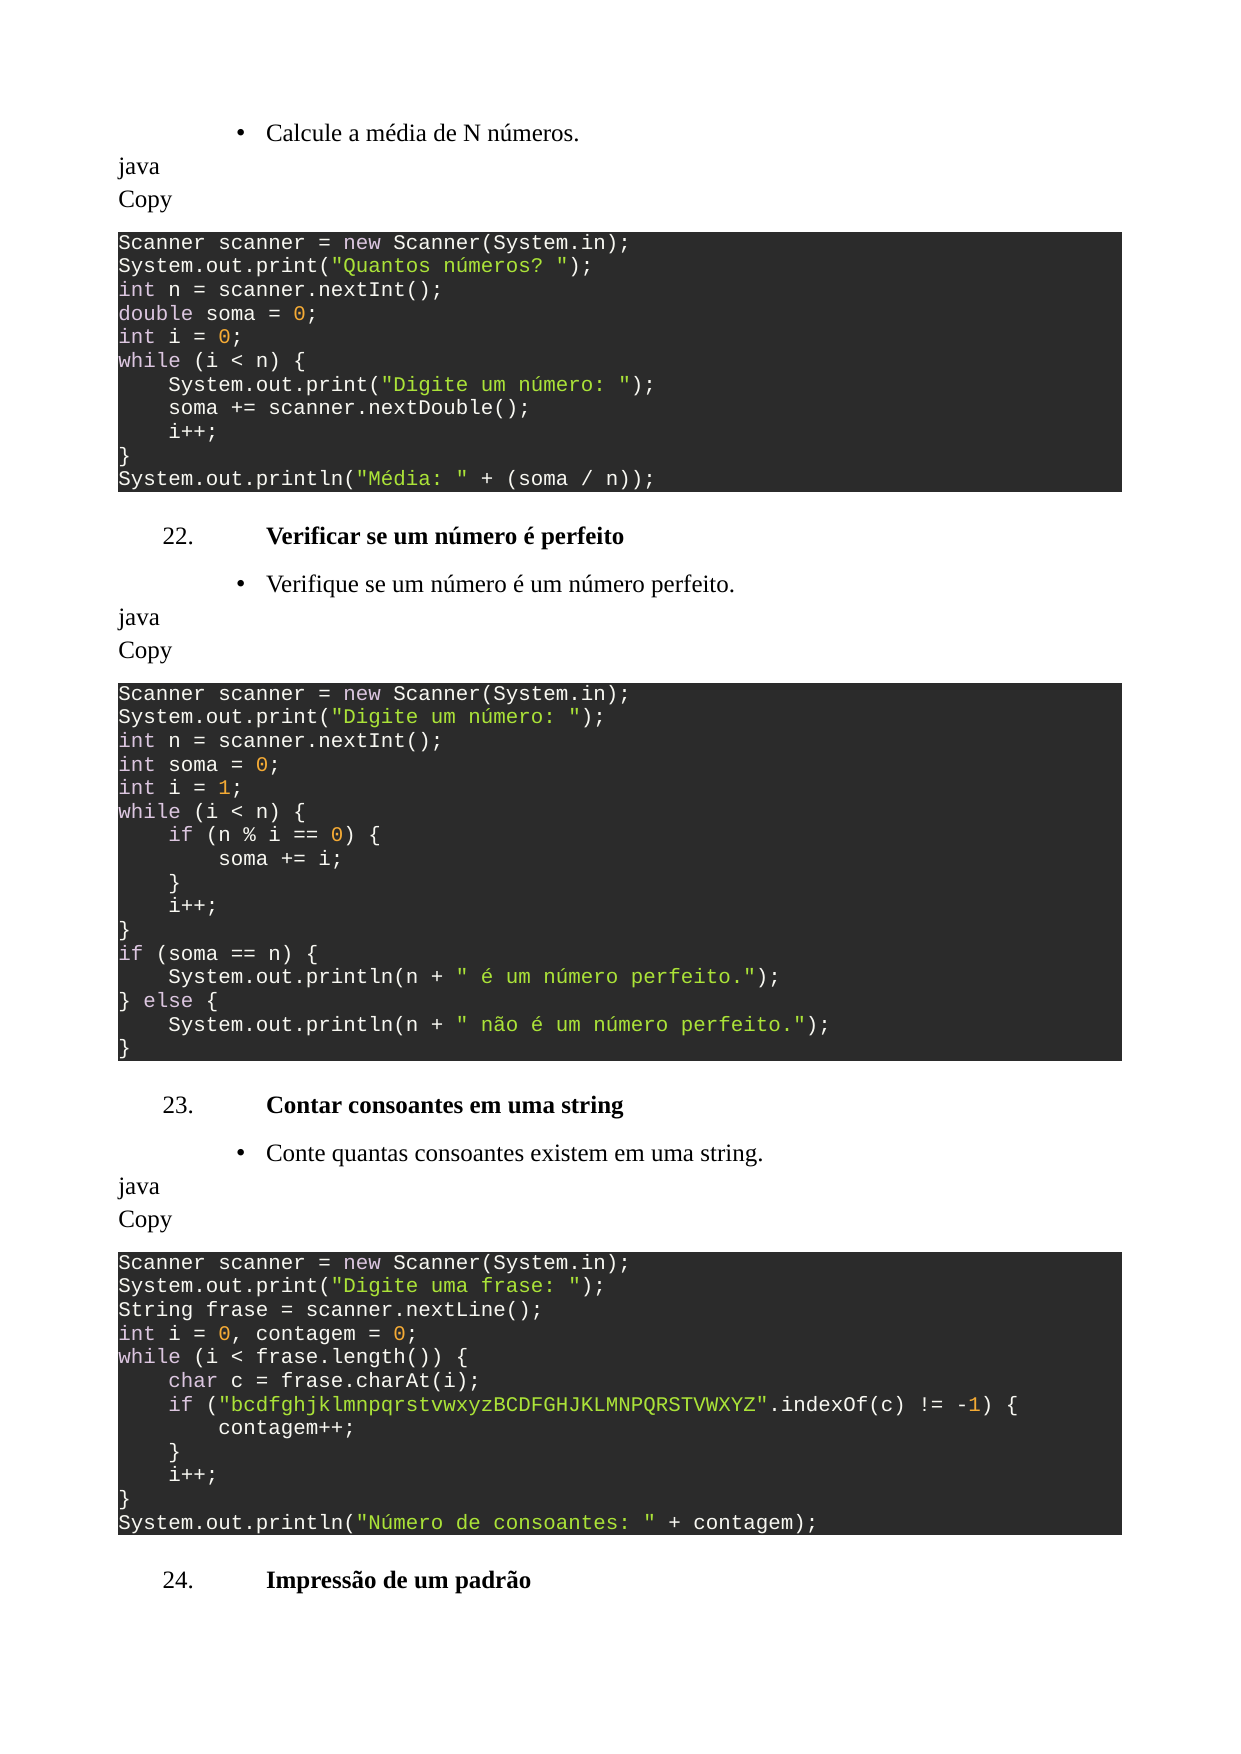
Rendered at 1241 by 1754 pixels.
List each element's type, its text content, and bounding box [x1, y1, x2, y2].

text i++; [118, 1464, 1122, 1488]
text Copy [118, 635, 1122, 664]
text String frase = scanner.nextLine(); [118, 1299, 1122, 1323]
text System.out.println(n + " é um número perfeito."); [118, 966, 1122, 990]
text System.out.print("Quantos números? "); [118, 255, 1122, 279]
text while (i < n) { [118, 801, 1122, 824]
text } [118, 444, 1122, 468]
text } [118, 1037, 1122, 1061]
text soma += scanner.nextDouble(); [118, 397, 1122, 421]
text } [118, 919, 1122, 943]
text Copy [118, 184, 1122, 213]
text while (i < frase.length()) { [118, 1346, 1122, 1370]
text soma += i; [118, 848, 1122, 872]
text java [118, 1171, 1122, 1200]
list Verificar se um número é perfeito [162, 521, 1122, 550]
text if (n % i == 0) { [118, 824, 1122, 848]
text Scanner scanner = new Scanner(System.in); [118, 1252, 1122, 1275]
text System.out.print("Digite um número: "); [118, 374, 1122, 397]
text i++; [118, 895, 1122, 919]
list Impressão de um padrão [162, 1565, 1122, 1594]
text contagem++; [118, 1417, 1122, 1441]
text int i = 1; [118, 777, 1122, 801]
text int i = 0, contagem = 0; [118, 1323, 1122, 1346]
list Conte quantas consoantes existem em uma string. [236, 1138, 1122, 1167]
text } else { [118, 990, 1122, 1014]
text System.out.print("Digite uma frase: "); [118, 1275, 1122, 1299]
text i++; [118, 421, 1122, 444]
text Scanner scanner = new Scanner(System.in); [118, 683, 1122, 706]
text java [118, 602, 1122, 631]
text if (soma == n) { [118, 943, 1122, 966]
list Calcule a média de N números. [236, 118, 1122, 147]
text System.out.println("Número de consoantes: " + contagem); [118, 1512, 1122, 1535]
text double soma = 0; [118, 303, 1122, 326]
text char c = frase.charAt(i); [118, 1370, 1122, 1393]
text } [118, 1441, 1122, 1464]
text } [118, 1488, 1122, 1512]
text int i = 0; [118, 326, 1122, 350]
text int soma = 0; [118, 753, 1122, 777]
text java [118, 151, 1122, 180]
text while (i < n) { [118, 350, 1122, 374]
text System.out.println(n + " não é um número perfeito."); [118, 1014, 1122, 1037]
text int n = scanner.nextInt(); [118, 730, 1122, 753]
list Contar consoantes em uma string [162, 1090, 1122, 1119]
text System.out.print("Digite um número: "); [118, 706, 1122, 730]
text } [118, 872, 1122, 895]
text Scanner scanner = new Scanner(System.in); [118, 232, 1122, 255]
list Verifique se um número é um número perfeito. [236, 569, 1122, 598]
text Copy [118, 1204, 1122, 1233]
text if ("bcdfghjklmnpqrstvwxyzBCDFGHJKLMNPQRSTVWXYZ".indexOf(c) != -1) { [118, 1393, 1122, 1417]
text int n = scanner.nextInt(); [118, 279, 1122, 303]
text System.out.println("Média: " + (soma / n)); [118, 468, 1122, 492]
